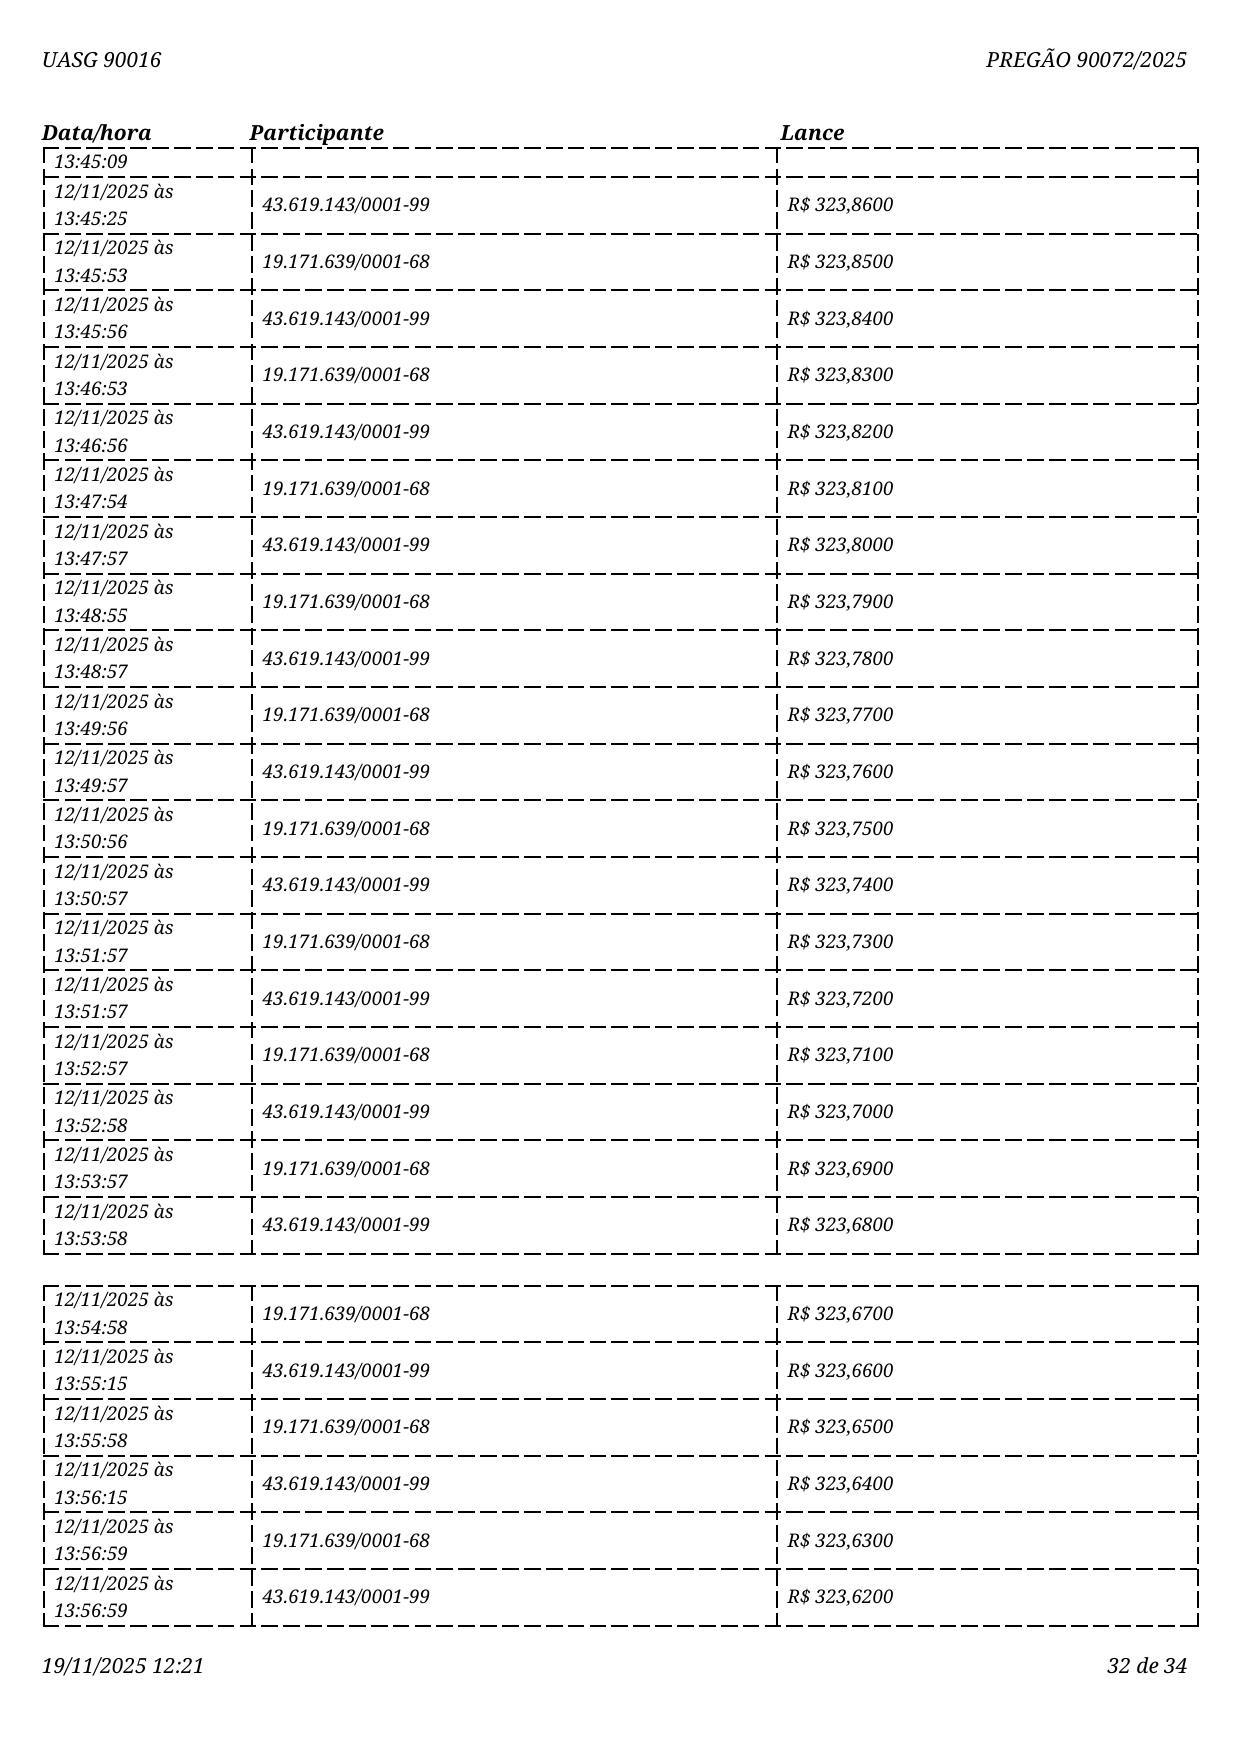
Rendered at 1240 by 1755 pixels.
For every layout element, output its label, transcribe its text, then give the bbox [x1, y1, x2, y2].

table_cell R$ 323,6900 [777, 1139, 1198, 1196]
table_cell 19.171.639/0001-68 [252, 346, 777, 403]
table_header 19.171.639/0001-68 [252, 1285, 777, 1341]
table_cell 19.171.639/0001-68 [252, 1511, 777, 1568]
table_cell 12/11/2025 às 13:51:57 [44, 969, 252, 1026]
table_cell R$ 323,7000 [777, 1083, 1198, 1139]
table_cell 12/11/2025 às 13:56:59 [44, 1511, 252, 1568]
table_cell 12/11/2025 às 13:46:56 [44, 403, 252, 459]
table_cell R$ 323,7700 [777, 686, 1198, 743]
table_cell 12/11/2025 às 13:52:57 [44, 1026, 252, 1083]
table_cell R$ 323,7400 [777, 856, 1198, 913]
table_cell R$ 323,6800 [777, 1196, 1198, 1253]
table_cell 19.171.639/0001-68 [252, 1139, 777, 1196]
table_cell 19.171.639/0001-68 [252, 913, 777, 969]
table_cell 12/11/2025 às 13:49:57 [44, 743, 252, 799]
table_cell 12/11/2025 às 13:52:58 [44, 1083, 252, 1139]
table_cell 43.619.143/0001-99 [252, 289, 777, 346]
table_cell 43.619.143/0001-99 [252, 176, 777, 233]
table_cell 12/11/2025 às 13:51:57 [44, 913, 252, 969]
table_cell 43.619.143/0001-99 [252, 1341, 777, 1398]
table_cell 12/11/2025 às 13:47:54 [44, 459, 252, 516]
table_cell R$ 323,7900 [777, 573, 1198, 629]
table_cell 43.619.143/0001-99 [252, 1083, 777, 1139]
table_cell 12/11/2025 às 13:50:57 [44, 856, 252, 913]
table_cell R$ 323,7300 [777, 913, 1198, 969]
table_cell 43.619.143/0001-99 [252, 403, 777, 459]
table_cell R$ 323,6400 [777, 1455, 1198, 1511]
table_cell R$ 323,6300 [777, 1511, 1198, 1568]
table_cell 19.171.639/0001-68 [252, 233, 777, 289]
table_cell 19.171.639/0001-68 [252, 1398, 777, 1454]
table_cell 43.619.143/0001-99 [252, 516, 777, 573]
table_cell 12/11/2025 às 13:50:56 [44, 799, 252, 856]
table_cell R$ 323,6200 [777, 1568, 1198, 1624]
table_cell R$ 323,6600 [777, 1341, 1198, 1398]
table_cell R$ 323,6500 [777, 1398, 1198, 1454]
table_cell 12/11/2025 às 13:48:55 [44, 573, 252, 629]
table_cell 12/11/2025 às 13:56:15 [44, 1455, 252, 1511]
table_cell 13:45:09 [44, 147, 252, 176]
table_cell 19.171.639/0001-68 [252, 1026, 777, 1083]
table_cell R$ 323,8000 [777, 516, 1198, 573]
table_cell 19.171.639/0001-68 [252, 573, 777, 629]
table_cell 43.619.143/0001-99 [252, 1455, 777, 1511]
table_cell 12/11/2025 às 13:45:25 [44, 176, 252, 233]
table_cell R$ 323,8600 [777, 176, 1198, 233]
table_cell 12/11/2025 às 13:55:15 [44, 1341, 252, 1398]
table_cell R$ 323,8300 [777, 346, 1198, 403]
table_cell 12/11/2025 às 13:48:57 [44, 629, 252, 686]
table_cell 43.619.143/0001-99 [252, 629, 777, 686]
table_cell R$ 323,7800 [777, 629, 1198, 686]
table_cell 19.171.639/0001-68 [252, 799, 777, 856]
table_cell R$ 323,8500 [777, 233, 1198, 289]
table_cell 12/11/2025 às 13:55:58 [44, 1398, 252, 1454]
table_cell 12/11/2025 às 13:53:57 [44, 1139, 252, 1196]
table_cell 43.619.143/0001-99 [252, 969, 777, 1026]
table_cell 12/11/2025 às 13:49:56 [44, 686, 252, 743]
table_cell R$ 323,8200 [777, 403, 1198, 459]
table_header 12/11/2025 às 13:54:58 [44, 1285, 252, 1341]
table_cell R$ 323,7600 [777, 743, 1198, 799]
table_cell [252, 147, 777, 176]
table_cell R$ 323,8400 [777, 289, 1198, 346]
table_cell 43.619.143/0001-99 [252, 856, 777, 913]
table_cell 12/11/2025 às 13:45:56 [44, 289, 252, 346]
table_cell 12/11/2025 às 13:45:53 [44, 233, 252, 289]
table_cell 43.619.143/0001-99 [252, 1568, 777, 1624]
table_cell R$ 323,7100 [777, 1026, 1198, 1083]
table_cell R$ 323,7200 [777, 969, 1198, 1026]
table_cell R$ 323,8100 [777, 459, 1198, 516]
table_cell 12/11/2025 às 13:47:57 [44, 516, 252, 573]
table_cell 19.171.639/0001-68 [252, 459, 777, 516]
table_cell [777, 147, 1198, 176]
table_cell 43.619.143/0001-99 [252, 743, 777, 799]
table_cell 43.619.143/0001-99 [252, 1196, 777, 1253]
table_header R$ 323,6700 [777, 1285, 1198, 1341]
table_cell 12/11/2025 às 13:46:53 [44, 346, 252, 403]
table_cell 12/11/2025 às 13:56:59 [44, 1568, 252, 1624]
table_cell 12/11/2025 às 13:53:58 [44, 1196, 252, 1253]
table_cell R$ 323,7500 [777, 799, 1198, 856]
table_cell 19.171.639/0001-68 [252, 686, 777, 743]
